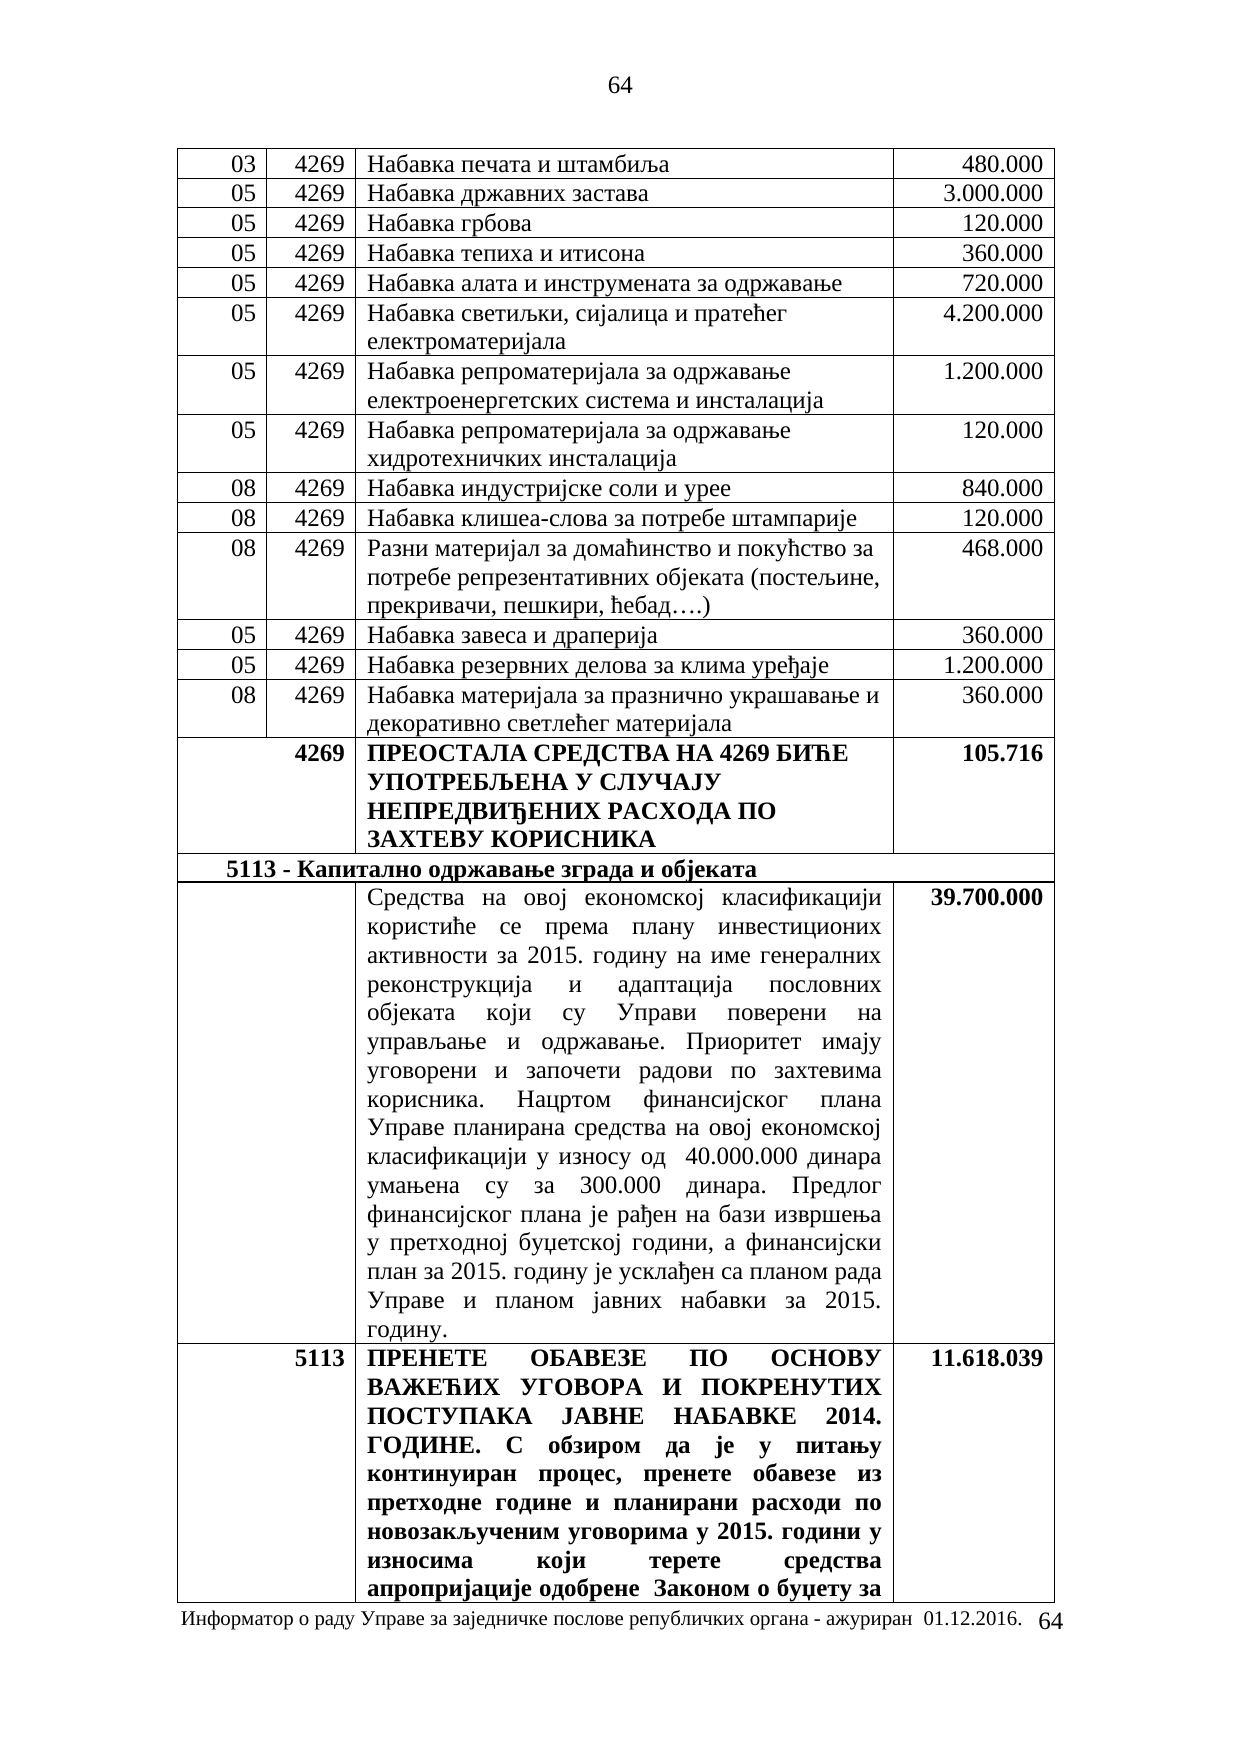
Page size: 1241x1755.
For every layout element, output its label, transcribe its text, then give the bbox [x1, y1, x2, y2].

table_cell 4.200.000 [894, 298, 1054, 355]
table_cell Набавка грбова [356, 208, 893, 237]
table_cell 468.000 [894, 533, 1054, 619]
table_cell Набавка материјала за празнично украшавање и декоративно светлећег материјала [356, 680, 893, 737]
table_cell Набавка индустријске соли и урее [356, 473, 893, 502]
table_cell Набавка светиљки, сијалица и пратећег електроматеријала [356, 298, 893, 355]
table_cell 4269 [267, 298, 355, 355]
table_cell Средства на овој економској класификацији користиће се према плану инвестиционих активности за 2015. годину на име генералних реконструкција и адаптација пословних објеката који су Управи поверени на управљање и одржавање. Приоритет имају уговорени и започети радови по захтевима корисника. Нацртом финансијског плана Управе планирана средства на овој економској класификацији у износу од 40.000.000 динара умањена су за 300.000 динара. Предлог финансијског плана је рађен на бази извршења у претходној буџетској години, а финансијски план за 2015. годину је усклађен са планом рада Управе и планом јавних набавки за 2015. годину. [356, 883, 893, 1342]
table_cell 05 [178, 620, 266, 649]
table_cell Набавка резервних делова за клима уређаје [356, 650, 893, 679]
table_cell 360.000 [894, 238, 1054, 267]
table_cell 120.000 [894, 503, 1054, 532]
table_cell [178, 883, 355, 1342]
table_cell 05 [178, 238, 266, 267]
table_cell 05 [178, 356, 266, 414]
table_cell Набавка завеса и драперија [356, 620, 893, 649]
table_cell 39.700.000 [894, 883, 1054, 1342]
table_cell 4269 [267, 415, 355, 472]
table_cell 360.000 [894, 680, 1054, 737]
table_cell Набавка репроматеријала за одржавање хидротехничких инсталација [356, 415, 893, 472]
table_cell 5113 [178, 1344, 355, 1602]
table_cell Набавка државних застава [356, 179, 893, 207]
table_cell Разни материјал за домаћинство и покућство за потребе репрезентативних објеката (постељине, прекривачи, пешкири, ћебад….) [356, 533, 893, 619]
table_cell 05 [178, 208, 266, 237]
table_cell 4269 [267, 503, 355, 532]
table_cell 3.000.000 [894, 179, 1054, 207]
table_cell 4269 [178, 738, 355, 853]
table_cell ПРЕНЕТЕ ОБАВЕЗЕ ПО ОСНОВУ ВАЖЕЋИХ УГОВОРА И ПОКРЕНУТИХ ПОСТУПАКА ЈАВНЕ НАБАВКЕ 2014. ГОДИНЕ. С обзиром да је у питању континуиран процес, пренете обавезе из претходне године и планирани расходи по новозакљученим уговорима у 2015. години у износима који терете средства апропријације одобрене Законом о буџету за [356, 1344, 893, 1602]
table_cell 120.000 [894, 415, 1054, 472]
table_cell 4269 [267, 179, 355, 207]
table_cell Набавка алата и инструмената за одржавање [356, 268, 893, 297]
table_cell 120.000 [894, 208, 1054, 237]
table_cell 11.618.039 [894, 1344, 1054, 1602]
table_cell 4269 [267, 650, 355, 679]
table_cell 480.000 [894, 149, 1054, 177]
table_cell 360.000 [894, 620, 1054, 649]
table_cell 08 [178, 680, 266, 737]
table_cell 05 [178, 268, 266, 297]
table_cell 840.000 [894, 473, 1054, 502]
table_cell 05 [178, 415, 266, 472]
table_cell Набавка тепиха и итисона [356, 238, 893, 267]
table_cell 05 [178, 650, 266, 679]
table_cell 03 [178, 149, 266, 177]
table_cell ПРЕОСТАЛА СРЕДСТВА НА 4269 БИЋЕ УПОТРЕБЉЕНА У СЛУЧАЈУ НЕПРЕДВИЂЕНИХ РАСХОДА ПО ЗАХТЕВУ КОРИСНИКА [356, 738, 893, 853]
table_cell 4269 [267, 208, 355, 237]
table_cell 4269 [267, 268, 355, 297]
table_cell Набавка клишеа-слова за потребе штампарије [356, 503, 893, 532]
table_cell 05 [178, 179, 266, 207]
table_cell 4269 [267, 356, 355, 414]
table_cell 05 [178, 298, 266, 355]
table_cell 08 [178, 473, 266, 502]
table_cell 08 [178, 503, 266, 532]
table_cell 4269 [267, 680, 355, 737]
table_cell Набавка репроматеријала за одржавање електроенергетских система и инсталација [356, 356, 893, 414]
table_cell 4269 [267, 149, 355, 177]
table_cell 720.000 [894, 268, 1054, 297]
table_cell Набавка печата и штамбиља [356, 149, 893, 177]
table_cell 1.200.000 [894, 356, 1054, 414]
table_cell 5113 - Капитално одржавање зграда и објеката [178, 854, 1054, 881]
table_cell 4269 [267, 473, 355, 502]
table_cell 105.716 [894, 738, 1054, 853]
table_cell 4269 [267, 533, 355, 619]
table_cell 08 [178, 533, 266, 619]
table_cell 4269 [267, 238, 355, 267]
table_cell 4269 [267, 620, 355, 649]
table_cell 1.200.000 [894, 650, 1054, 679]
